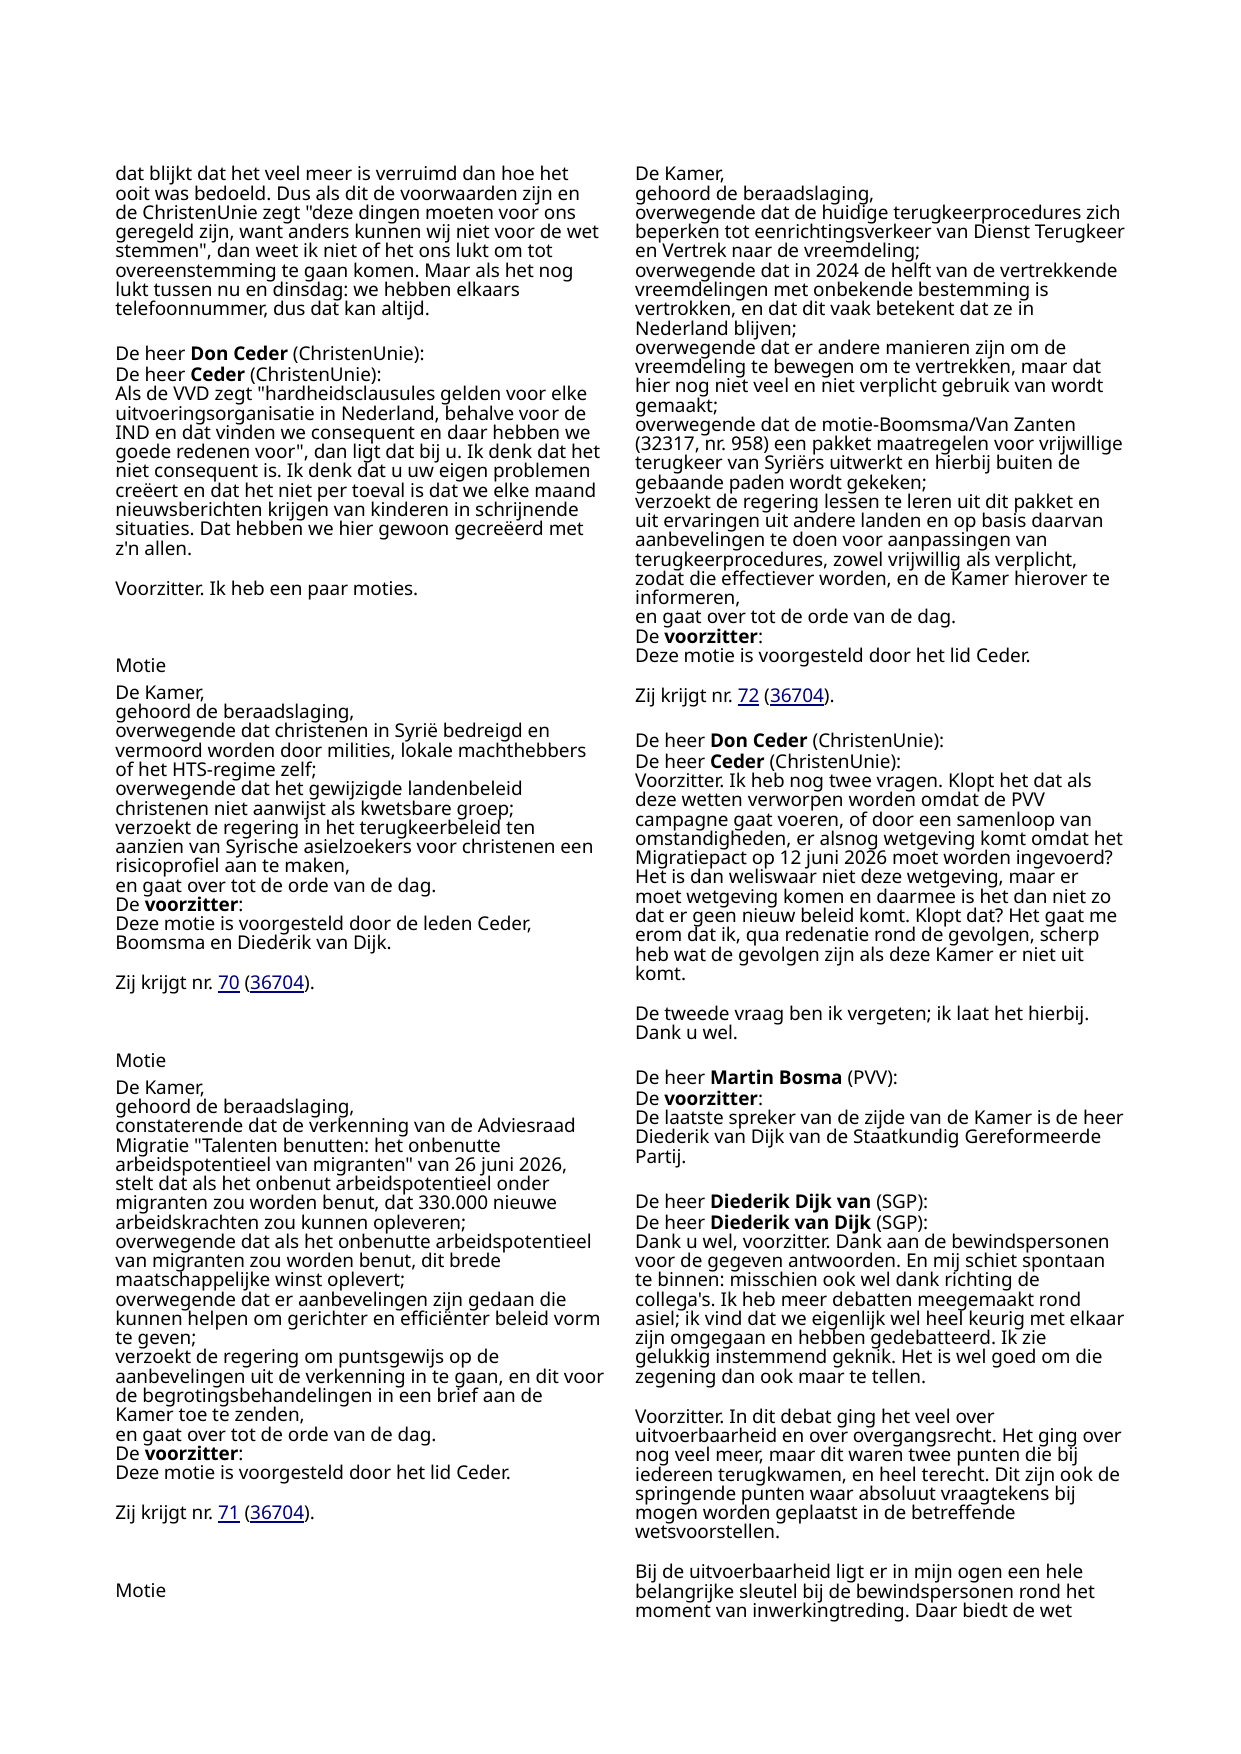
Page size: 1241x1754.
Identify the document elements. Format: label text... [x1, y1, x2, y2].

text Deze motie is voorgesteld door de leden Ceder, Boomsma en Diederik van Dijk. [115, 915, 605, 954]
text overwegende dat de motie-Boomsma/Van Zanten (32317, nr. 958) een pakket maatregelen voor vrijwillige terugkeer van Syriërs uitwerkt en hierbij buiten de gebaande paden wordt gekeken; [635, 416, 1125, 493]
text gehoord de beraadslaging, [115, 703, 605, 722]
text Zij krijgt nr. 70 (36704). [115, 974, 605, 994]
text overwegende dat het gewijzigde landenbeleid christenen niet aanwijst als kwetsbare groep; [115, 780, 605, 819]
text De tweede vraag ben ik vergeten; ik laat het hierbij. Dank u wel. [635, 1005, 1125, 1043]
text De Kamer, [115, 684, 605, 703]
text overwegende dat als het onbenutte arbeidspotentieel van migranten zou worden benut, dit brede maatschappelijke winst oplevert; [115, 1233, 605, 1291]
text De heer Ceder (ChristenUnie): [635, 753, 1125, 772]
text en gaat over tot de orde van de dag. [635, 608, 1125, 628]
text De heer Diederik van Dijk (SGP): [635, 1214, 1125, 1233]
text Als de VVD zegt "hardheidsclausules gelden voor elke uitvoeringsorganisatie in Nederland, behalve voor de IND en dat vinden we consequent en daar hebben we goede redenen voor", dan ligt dat bij u. Ik denk dat het niet consequent is. Ik denk dat u uw eigen problemen creëert en dat het niet per toeval is dat we elke maand nieuwsberichten krijgen van kinderen in schrijnende situaties. Dat hebben we hier gewoon gecreëerd met z'n allen. [115, 385, 605, 559]
text overwegende dat de huidige terugkeerprocedures zich beperken tot eenrichtingsverkeer van Dienst Terugkeer en Vertrek naar de vreemdeling; [635, 204, 1125, 262]
text verzoekt de regering lessen te leren uit dit pakket en uit ervaringen uit andere landen en op basis daarvan aanbevelingen te doen voor aanpassingen van terugkeerprocedures, zowel vrijwillig als verplicht, zodat die effectiever worden, en de Kamer hierover te informeren, [635, 493, 1125, 608]
text overwegende dat er aanbevelingen zijn gedaan die kunnen helpen om gerichter en efficiënter beleid vorm te geven; [115, 1291, 605, 1348]
text De voorzitter: [115, 1445, 605, 1464]
text De voorzitter: [635, 1090, 1125, 1109]
text overwegende dat er andere manieren zijn om de vreemdeling te bewegen om te vertrekken, maar dat hier nog niet veel en niet verplicht gebruik van wordt gemaakt; [635, 339, 1125, 416]
text Bij de uitvoerbaarheid ligt er in mijn ogen een hele belangrijke sleutel bij de bewindspersonen rond het moment van inwerkingtreding. Daar biedt de wet [635, 1563, 1125, 1621]
text Voorzitter. In dit debat ging het veel over uitvoerbaarheid en over overgangsrecht. Het ging over nog veel meer, maar dit waren twee punten die bij iedereen terugkwamen, en heel terecht. Dit zijn ook de springende punten waar absoluut vraagtekens bij mogen worden geplaatst in de betreffende wetsvoorstellen. [635, 1408, 1125, 1543]
text De laatste spreker van de zijde van de Kamer is de heer Diederik van Dijk van de Staatkundig Gereformeerde Partij. [635, 1109, 1125, 1167]
text overwegende dat in 2024 de helft van de vertrekkende vreemdelingen met onbekende bestemming is vertrokken, en dat dit vaak betekent dat ze in Nederland blijven; [635, 262, 1125, 339]
text gehoord de beraadslaging, [635, 184, 1125, 204]
text Motie [115, 652, 605, 678]
text constaterende dat de verkenning van de Adviesraad Migratie "Talenten benutten: het onbenutte arbeidspotentieel van migranten" van 26 juni 2026, stelt dat als het onbenut arbeidspotentieel onder migranten zou worden benut, dat 330.000 nieuwe arbeidskrachten zou kunnen opleveren; [115, 1117, 605, 1233]
text Deze motie is voorgesteld door het lid Ceder. [115, 1464, 605, 1483]
text dat blijkt dat het veel meer is verruimd dan hoe het ooit was bedoeld. Dus als dit de voorwaarden zijn en de ChristenUnie zegt "deze dingen moeten voor ons geregeld zijn, want anders kunnen wij niet voor de wet stemmen", dan weet ik niet of het ons lukt om tot overeenstemming te gaan komen. Maar als het nog lukt tussen nu en dinsdag: we hebben elkaars telefoonnummer, dus dat kan altijd. [115, 165, 605, 319]
text De heer Don Ceder (ChristenUnie): [635, 727, 1125, 753]
text De heer Diederik Dijk van (SGP): [635, 1188, 1125, 1214]
text De heer Ceder (ChristenUnie): [115, 366, 605, 385]
text Motie [115, 1577, 605, 1603]
text De Kamer, [115, 1079, 605, 1098]
text Deze motie is voorgesteld door het lid Ceder. [635, 647, 1125, 666]
text Voorzitter. Ik heb een paar moties. [115, 579, 605, 599]
text De heer Don Ceder (ChristenUnie): [115, 340, 605, 366]
text Dank u wel, voorzitter. Dank aan de bewindspersonen voor de gegeven antwoorden. En mij schiet spontaan te binnen: misschien ook wel dank richting de collega's. Ik heb meer debatten meegemaakt rond asiel; ik vind dat we eigenlijk wel heel keurig met elkaar zijn omgegaan en hebben gedebatteerd. Ik zie gelukkig instemmend geknik. Het is wel goed om die zegening dan ook maar te tellen. [635, 1233, 1125, 1387]
text De voorzitter: [635, 628, 1125, 647]
text verzoekt de regering om puntsgewijs op de aanbevelingen uit de verkenning in te gaan, en dit voor de begrotingsbehandelingen in een brief aan de Kamer toe te zenden, [115, 1348, 605, 1426]
text De Kamer, [635, 165, 1125, 184]
text gehoord de beraadslaging, [115, 1098, 605, 1117]
text De voorzitter: [115, 896, 605, 915]
text Voorzitter. Ik heb nog twee vragen. Klopt het dat als deze wetten verworpen worden omdat de PVV campagne gaat voeren, of door een samenloop van omstandigheden, er alsnog wetgeving komt omdat het Migratiepact op 12 juni 2026 moet worden ingevoerd? Het is dan weliswaar niet deze wetgeving, maar er moet wetgeving komen en daarmee is het dan niet zo dat er geen nieuw beleid komt. Klopt dat? Het gaat me erom dat ik, qua redenatie rond de gevolgen, scherp heb wat de gevolgen zijn als deze Kamer er niet uit komt. [635, 772, 1125, 984]
text overwegende dat christenen in Syrië bedreigd en vermoord worden door milities, lokale machthebbers of het HTS-regime zelf; [115, 722, 605, 780]
text Zij krijgt nr. 71 (36704). [115, 1504, 605, 1523]
text Zij krijgt nr. 72 (36704). [635, 687, 1125, 706]
text Motie [115, 1047, 605, 1073]
text De heer Martin Bosma (PVV): [635, 1064, 1125, 1090]
text en gaat over tot de orde van de dag. [115, 877, 605, 896]
text verzoekt de regering in het terugkeerbeleid ten aanzien van Syrische asielzoekers voor christenen een risicoprofiel aan te maken, [115, 819, 605, 877]
text en gaat over tot de orde van de dag. [115, 1426, 605, 1445]
